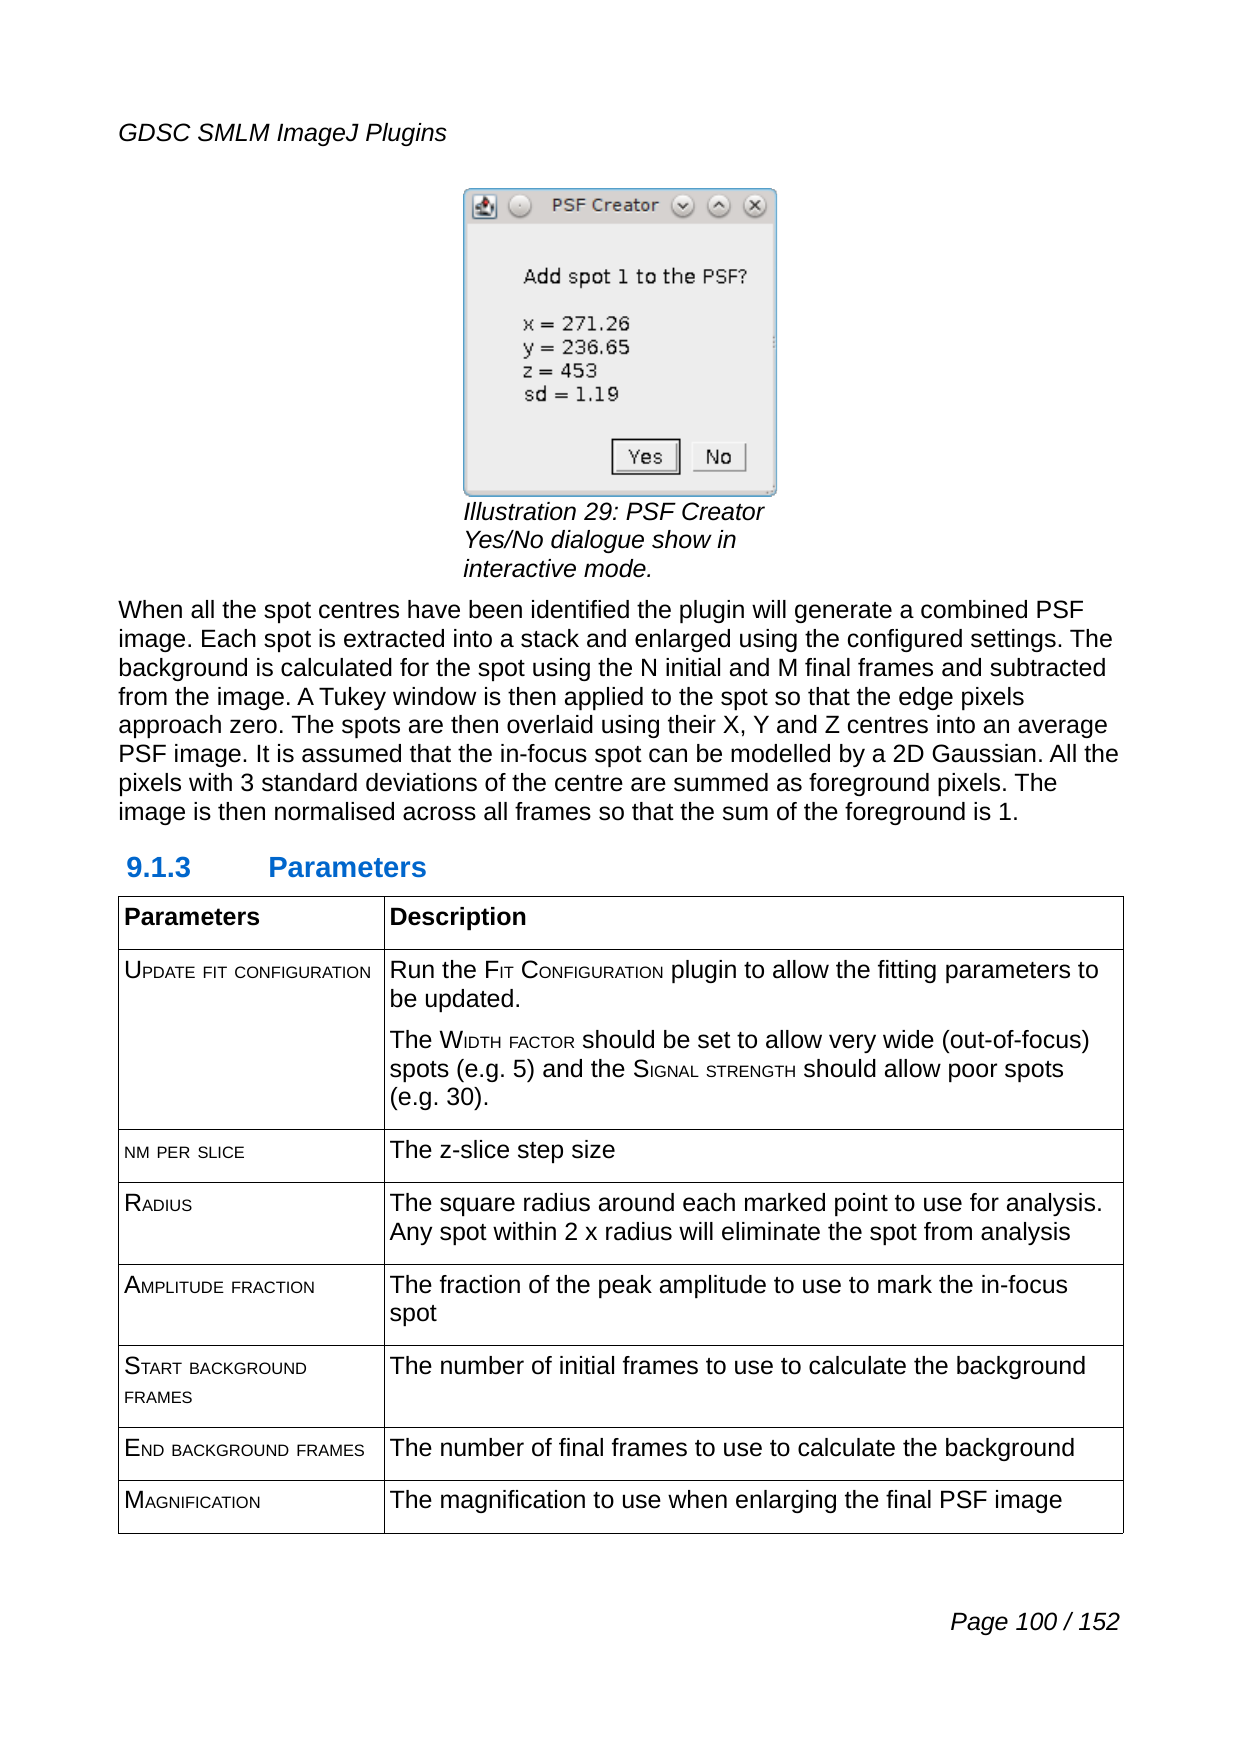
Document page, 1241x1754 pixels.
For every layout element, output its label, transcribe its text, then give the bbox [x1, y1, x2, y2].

table_cell End background frames [119, 1428, 384, 1480]
table_cell The z-slice step size [385, 1130, 1123, 1182]
table_header Parameters [119, 897, 384, 949]
table_cell Amplitude fraction [119, 1265, 384, 1345]
subtitle Parameters [118, 850, 1122, 884]
table_cell Radius [119, 1183, 384, 1264]
picture [463, 188, 778, 497]
table_cell Update fit configuration [119, 950, 384, 1129]
table_cell The number of final frames to use to calculate the background [385, 1428, 1123, 1480]
table_header Description [385, 897, 1123, 949]
table_cell nm per slice [119, 1130, 384, 1182]
table_cell The square radius around each marked point to use for analysis. Any spot within 2 x radius will eliminate the spot from analysis [385, 1183, 1123, 1264]
text Illustration 29: PSF Creator Yes/No dialogue show in interactive mode. [463, 497, 777, 583]
table_cell Run the Fit Configuration plugin to allow the fitting parameters to be updated. The Width factor should be set to allow very wide (out-of-focus) spots (e.g. 5) and the Signal strength should allow poor spots (e.g. 30). [385, 950, 1123, 1129]
table_cell The magnification to use when enlarging the final PSF image [385, 1481, 1123, 1532]
table_cell The fraction of the peak amplitude to use to mark the in-focus spot [385, 1265, 1123, 1345]
table_cell Magnification [119, 1481, 384, 1532]
table_cell The number of initial frames to use to calculate the background [385, 1346, 1123, 1427]
text When all the spot centres have been identified the plugin will generate a combined PSF image. Each spot is extracted into a stack and enlarged using the configured settings. The background is calculated for the spot using the N initial and M final frames and subtracted from the image. A Tukey window is then applied to the spot so that the edge pixels approach zero. The spots are then overlaid using their X, Y and Z centres into an average PSF image. It is assumed that the in-focus spot can be modelled by a 2D Gaussian. All the pixels with 3 standard deviations of the centre are summed as foreground pixels. The image is then normalised across all frames so that the sum of the foreground is 1. [118, 595, 1122, 825]
table_cell Start background frames [119, 1346, 384, 1427]
